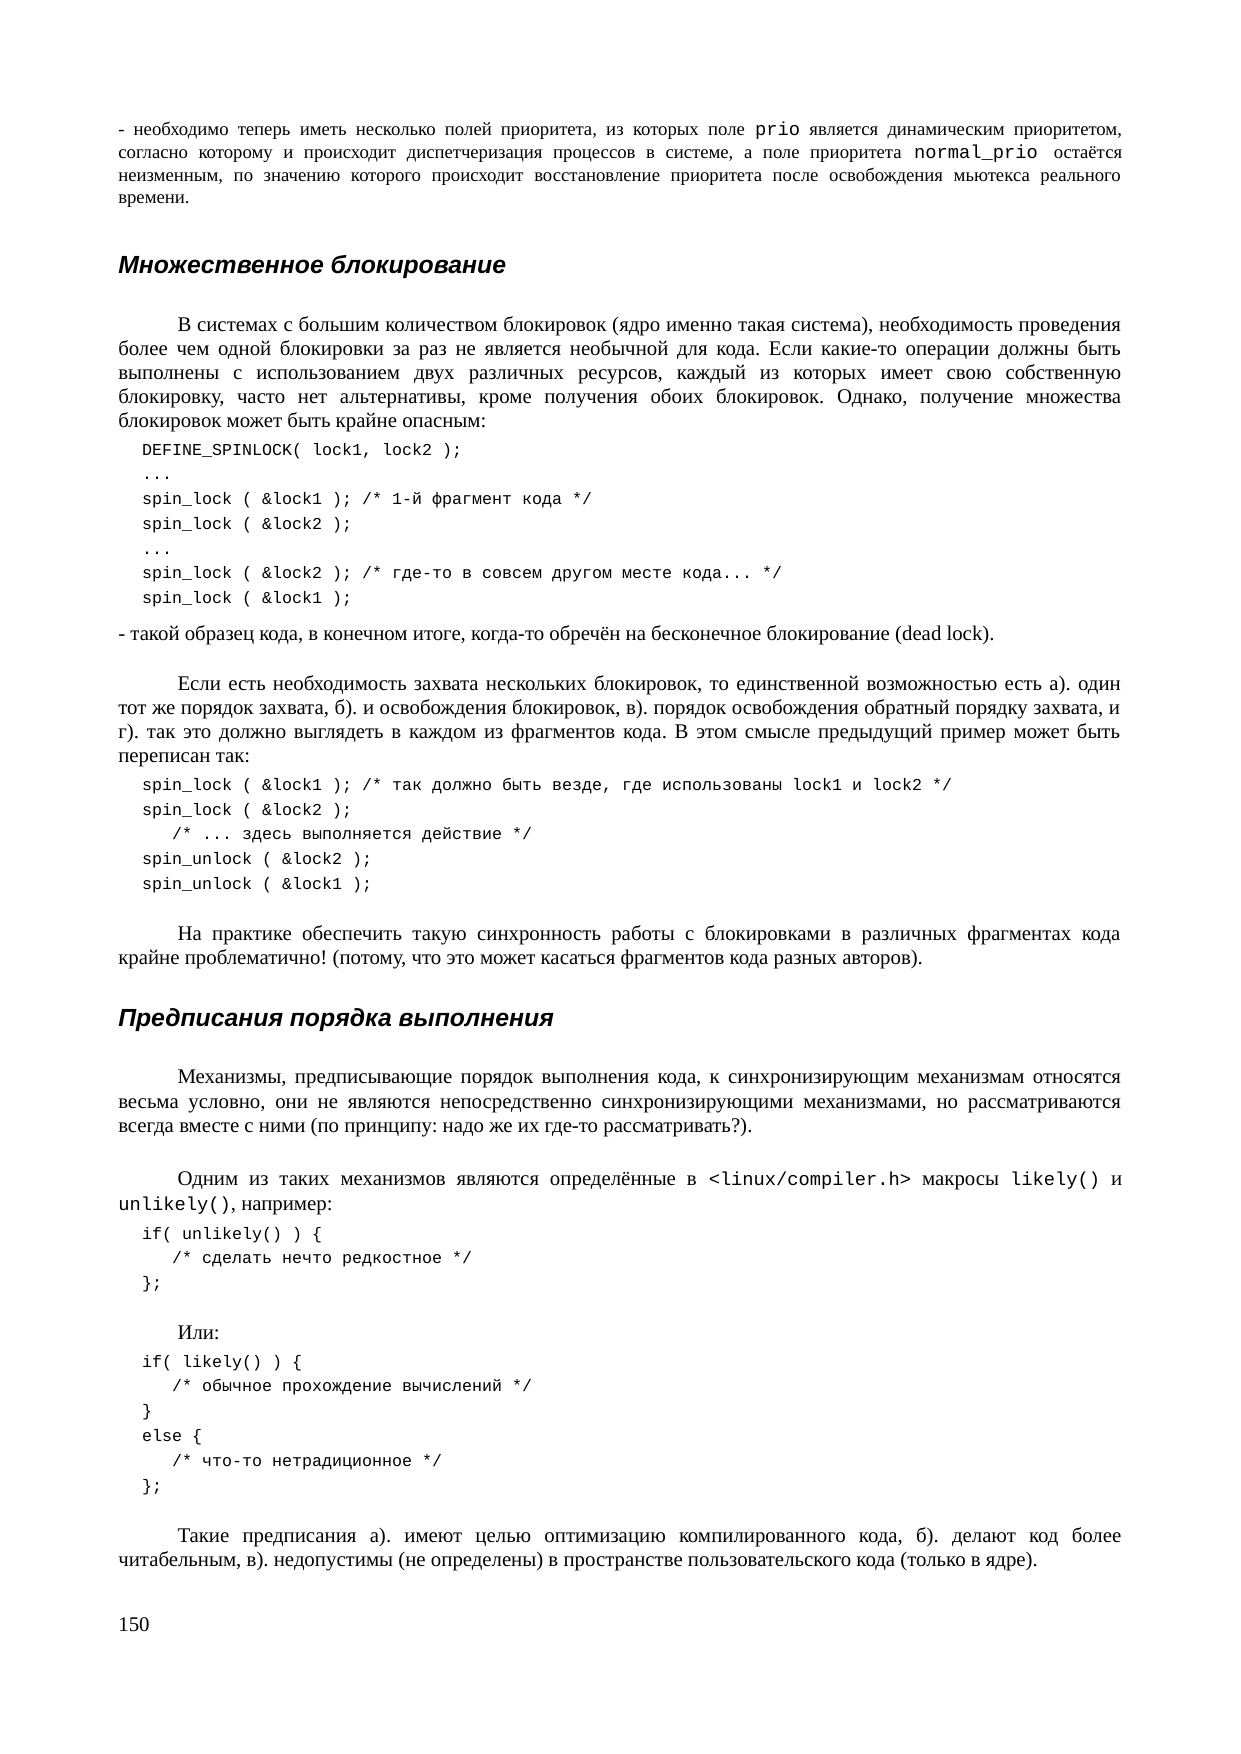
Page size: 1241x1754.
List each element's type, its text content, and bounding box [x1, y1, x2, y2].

text Механизмы, предписывающие порядок выполнения кода, к синхронизирующим механизмам относятся весьма условно, они не являются непосредственно синхронизирующими механизмами, но рассматриваются всегда вместе с ними (по принципу: надо же их где-то рассматривать?). [118, 1064, 1122, 1137]
text else { [142, 1427, 1122, 1446]
text if( likely() ) { [142, 1353, 1122, 1372]
text ... [142, 540, 1122, 559]
text Такие предписания а). имеют целью оптимизацию компилированного кода, б). делают код более читабельным, в). недопустимы (не определены) в пространстве пользовательского кода (только в ядре). [118, 1522, 1122, 1571]
subtitle Предписания порядка выполнения [118, 1003, 1122, 1031]
text - такой образец кода, в конечном итоге, когда-то обречён на бесконечное блокирование (dead lock). [118, 621, 1122, 644]
text - необходимо теперь иметь несколько полей приоритета, из которых поле prio является динамическим приоритетом, согласно которому и происходит диспетчеризация процессов в системе, а поле приоритета normal_prio остаётся неизменным, по значению которого происходит восстановление приоритета после освобождения мьютекса реального времени. [118, 118, 1122, 207]
text Или: [118, 1320, 1122, 1344]
subtitle Множественное блокирование [118, 250, 1122, 279]
text В системах с большим количеством блокировок (ядро именно такая система), необходимость проведения более чем одной блокировки за раз не является необычной для кода. Если какие-то операции должны быть выполнены с использованием двух различных ресурсов, каждый из которых имеет свою собственную блокировку, часто нет альтернативы, кроме получения обоих блокировок. Однако, получение множества блокировок может быть крайне опасным: [118, 312, 1122, 432]
text spin_unlock ( &lock2 ); [142, 851, 1122, 869]
text spin_lock ( &lock2 ); [142, 515, 1122, 534]
text if( unlikely() ) { [142, 1225, 1122, 1244]
text spin_lock ( &lock1 ); /* 1-й фрагмент кода */ [142, 491, 1122, 509]
text spin_lock ( &lock1 ); [142, 590, 1122, 609]
text /* сделать нечто редкостное */ [142, 1250, 1122, 1269]
text ... [142, 466, 1122, 485]
text spin_unlock ( &lock1 ); [142, 875, 1122, 894]
text DEFINE_SPINLOCK( lock1, lock2 ); [142, 441, 1122, 460]
text Если есть необходимость захвата нескольких блокировок, то единственной возможностью есть а). один тот же порядок захвата, б). и освобождения блокировок, в). порядок освобождения обратный порядку захвата, и г). так это должно выглядеть в каждом из фрагментов кода. В этом смысле предыдущий пример может быть переписан так: [118, 671, 1122, 767]
text /* обычное прохождение вычислений */ [142, 1378, 1122, 1397]
text }; [142, 1275, 1122, 1294]
text } [142, 1403, 1122, 1422]
text }; [142, 1477, 1122, 1496]
text /* что-то нетрадиционное */ [142, 1452, 1122, 1471]
text На практике обеспечить такую синхронность работы с блокировками в различных фрагментах кода крайне проблематично! (потому, что это может касаться фрагментов кода разных авторов). [118, 921, 1122, 969]
text spin_lock ( &lock2 ); /* где-то в совсем другом месте кода... */ [142, 565, 1122, 584]
text spin_lock ( &lock2 ); [142, 801, 1122, 820]
text /* ... здесь выполняется действие */ [142, 826, 1122, 845]
text spin_lock ( &lock1 ); /* так должно быть везде, где использованы lock1 и lock2 */ [142, 776, 1122, 795]
text Одним из таких механизмов являются определённые в <linux/compiler.h> макросы likely() и unlikely(), например: [118, 1166, 1122, 1216]
